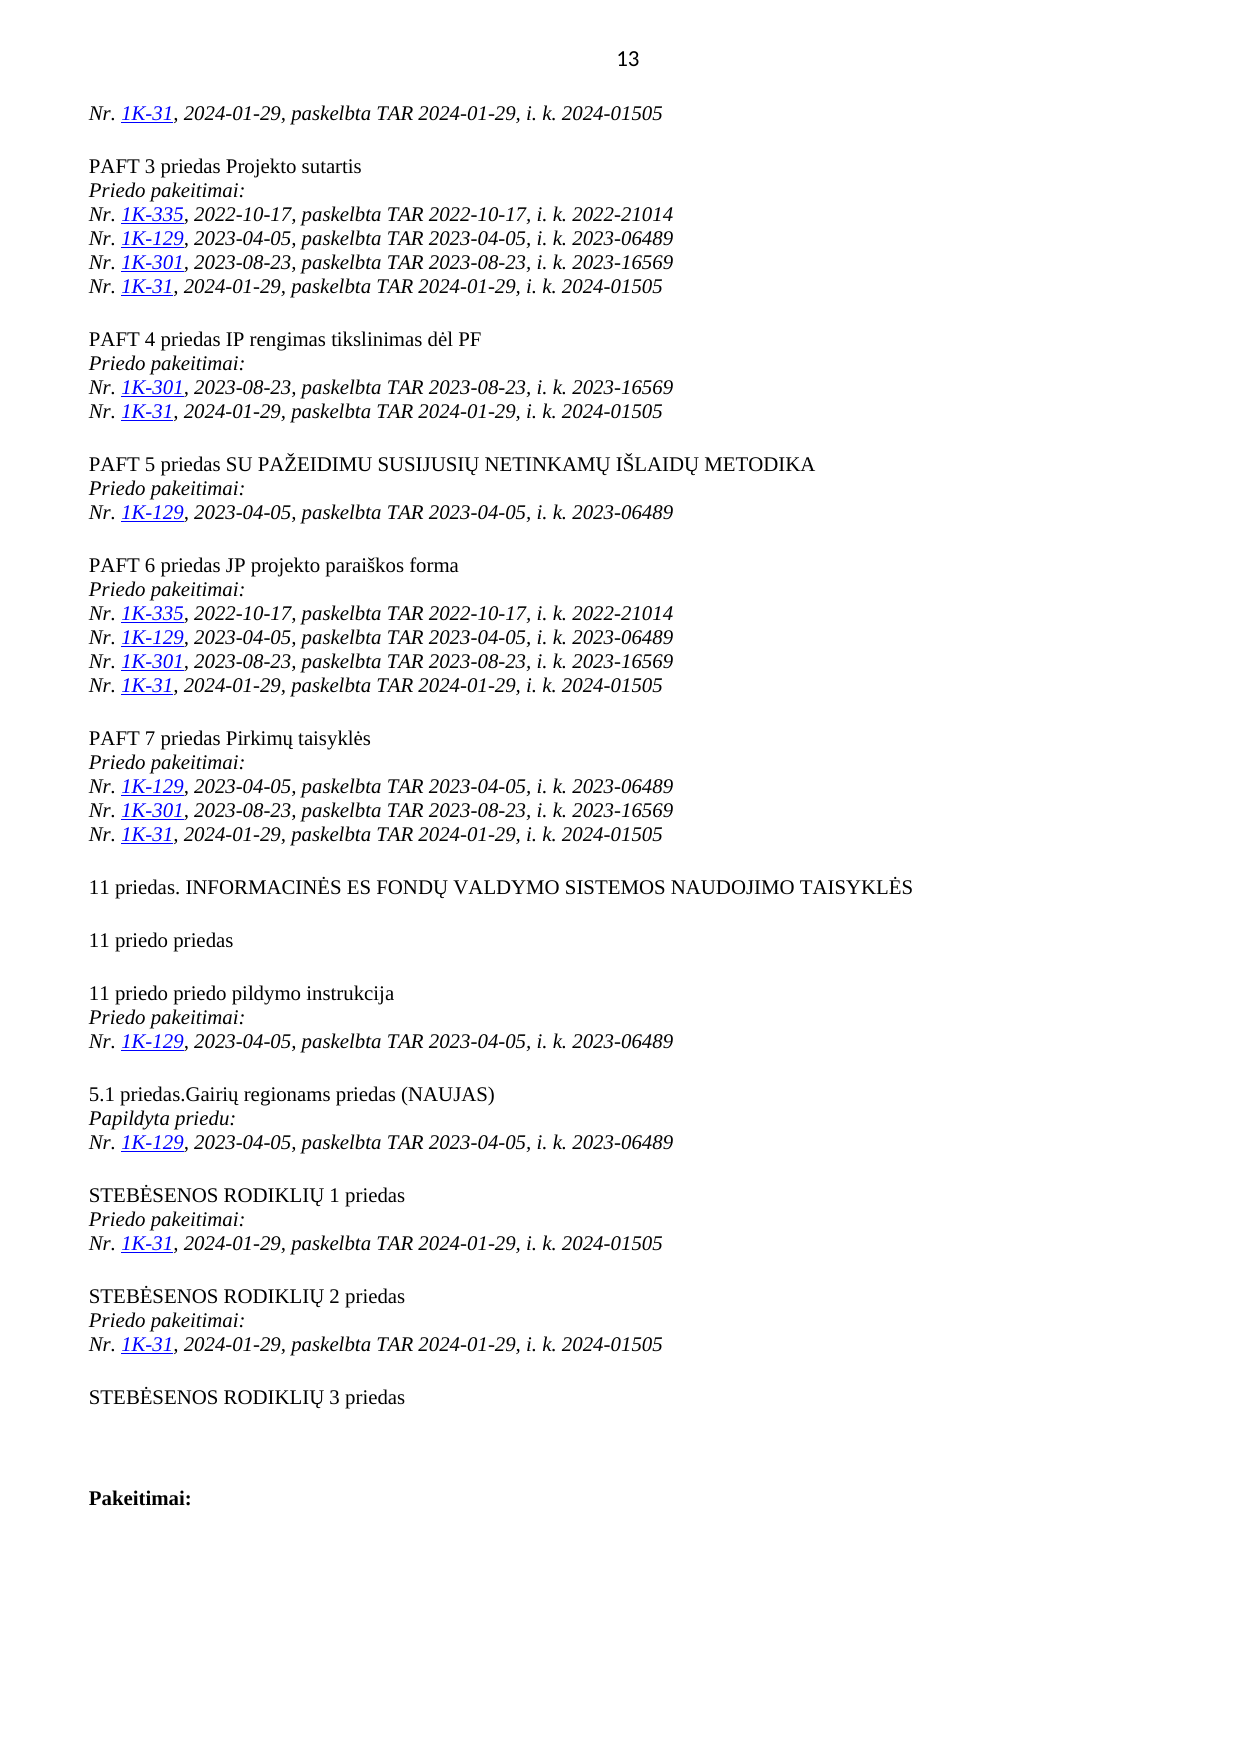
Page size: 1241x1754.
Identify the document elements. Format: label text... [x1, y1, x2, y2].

text STEBĖSENOS RODIKLIŲ 1 priedas [89, 1183, 1167, 1207]
text Nr. 1K-31, 2024-01-29, paskelbta TAR 2024-01-29, i. k. 2024-01505 [89, 822, 1167, 846]
text PAFT 3 priedas Projekto sutartis [89, 154, 1167, 178]
text Priedo pakeitimai: [89, 351, 1167, 375]
text Pakeitimai: [89, 1486, 1167, 1509]
text 11 priedas. INFORMACINĖS ES FONDŲ VALDYMO SISTEMOS NAUDOJIMO TAISYKLĖS [89, 875, 1167, 899]
text Nr. 1K-301, 2023-08-23, paskelbta TAR 2023-08-23, i. k. 2023-16569 [89, 649, 1167, 673]
text Nr. 1K-129, 2023-04-05, paskelbta TAR 2023-04-05, i. k. 2023-06489 [89, 1029, 1167, 1053]
text Priedo pakeitimai: [89, 178, 1167, 202]
text Nr. 1K-31, 2024-01-29, paskelbta TAR 2024-01-29, i. k. 2024-01505 [89, 274, 1167, 298]
text Nr. 1K-335, 2022-10-17, paskelbta TAR 2022-10-17, i. k. 2022-21014 [89, 601, 1167, 625]
text STEBĖSENOS RODIKLIŲ 3 priedas [89, 1384, 1167, 1409]
text Nr. 1K-335, 2022-10-17, paskelbta TAR 2022-10-17, i. k. 2022-21014 [89, 202, 1167, 226]
text Priedo pakeitimai: [89, 750, 1167, 774]
text Nr. 1K-31, 2024-01-29, paskelbta TAR 2024-01-29, i. k. 2024-01505 [89, 1231, 1167, 1255]
text Nr. 1K-31, 2024-01-29, paskelbta TAR 2024-01-29, i. k. 2024-01505 [89, 101, 1167, 125]
text Nr. 1K-129, 2023-04-05, paskelbta TAR 2023-04-05, i. k. 2023-06489 [89, 774, 1167, 798]
text PAFT 6 priedas JP projekto paraiškos forma [89, 553, 1167, 577]
text 11 priedo priedo pildymo instrukcija [89, 981, 1167, 1005]
text Nr. 1K-129, 2023-04-05, paskelbta TAR 2023-04-05, i. k. 2023-06489 [89, 226, 1167, 250]
text Priedo pakeitimai: [89, 476, 1167, 500]
text Nr. 1K-129, 2023-04-05, paskelbta TAR 2023-04-05, i. k. 2023-06489 [89, 625, 1167, 649]
text PAFT 4 priedas IP rengimas tikslinimas dėl PF [89, 327, 1167, 351]
text Nr. 1K-301, 2023-08-23, paskelbta TAR 2023-08-23, i. k. 2023-16569 [89, 798, 1167, 822]
text Priedo pakeitimai: [89, 577, 1167, 601]
text Nr. 1K-301, 2023-08-23, paskelbta TAR 2023-08-23, i. k. 2023-16569 [89, 250, 1167, 274]
text PAFT 5 priedas SU PAŽEIDIMU SUSIJUSIŲ NETINKAMŲ IŠLAIDŲ METODIKA [89, 452, 1167, 476]
text Nr. 1K-31, 2024-01-29, paskelbta TAR 2024-01-29, i. k. 2024-01505 [89, 399, 1167, 423]
text Nr. 1K-31, 2024-01-29, paskelbta TAR 2024-01-29, i. k. 2024-01505 [89, 673, 1167, 697]
text Nr. 1K-31, 2024-01-29, paskelbta TAR 2024-01-29, i. k. 2024-01505 [89, 1332, 1167, 1356]
text Priedo pakeitimai: [89, 1207, 1167, 1231]
text Nr. 1K-129, 2023-04-05, paskelbta TAR 2023-04-05, i. k. 2023-06489 [89, 1130, 1167, 1154]
text 5.1 priedas.Gairių regionams priedas (NAUJAS) [89, 1082, 1167, 1106]
text 11 priedo priedas [89, 928, 1167, 952]
text PAFT 7 priedas Pirkimų taisyklės [89, 726, 1167, 750]
text Papildyta priedu: [89, 1106, 1167, 1130]
text STEBĖSENOS RODIKLIŲ 2 priedas [89, 1284, 1167, 1308]
text Priedo pakeitimai: [89, 1005, 1167, 1029]
text Priedo pakeitimai: [89, 1308, 1167, 1332]
text Nr. 1K-301, 2023-08-23, paskelbta TAR 2023-08-23, i. k. 2023-16569 [89, 375, 1167, 399]
text Nr. 1K-129, 2023-04-05, paskelbta TAR 2023-04-05, i. k. 2023-06489 [89, 500, 1167, 524]
